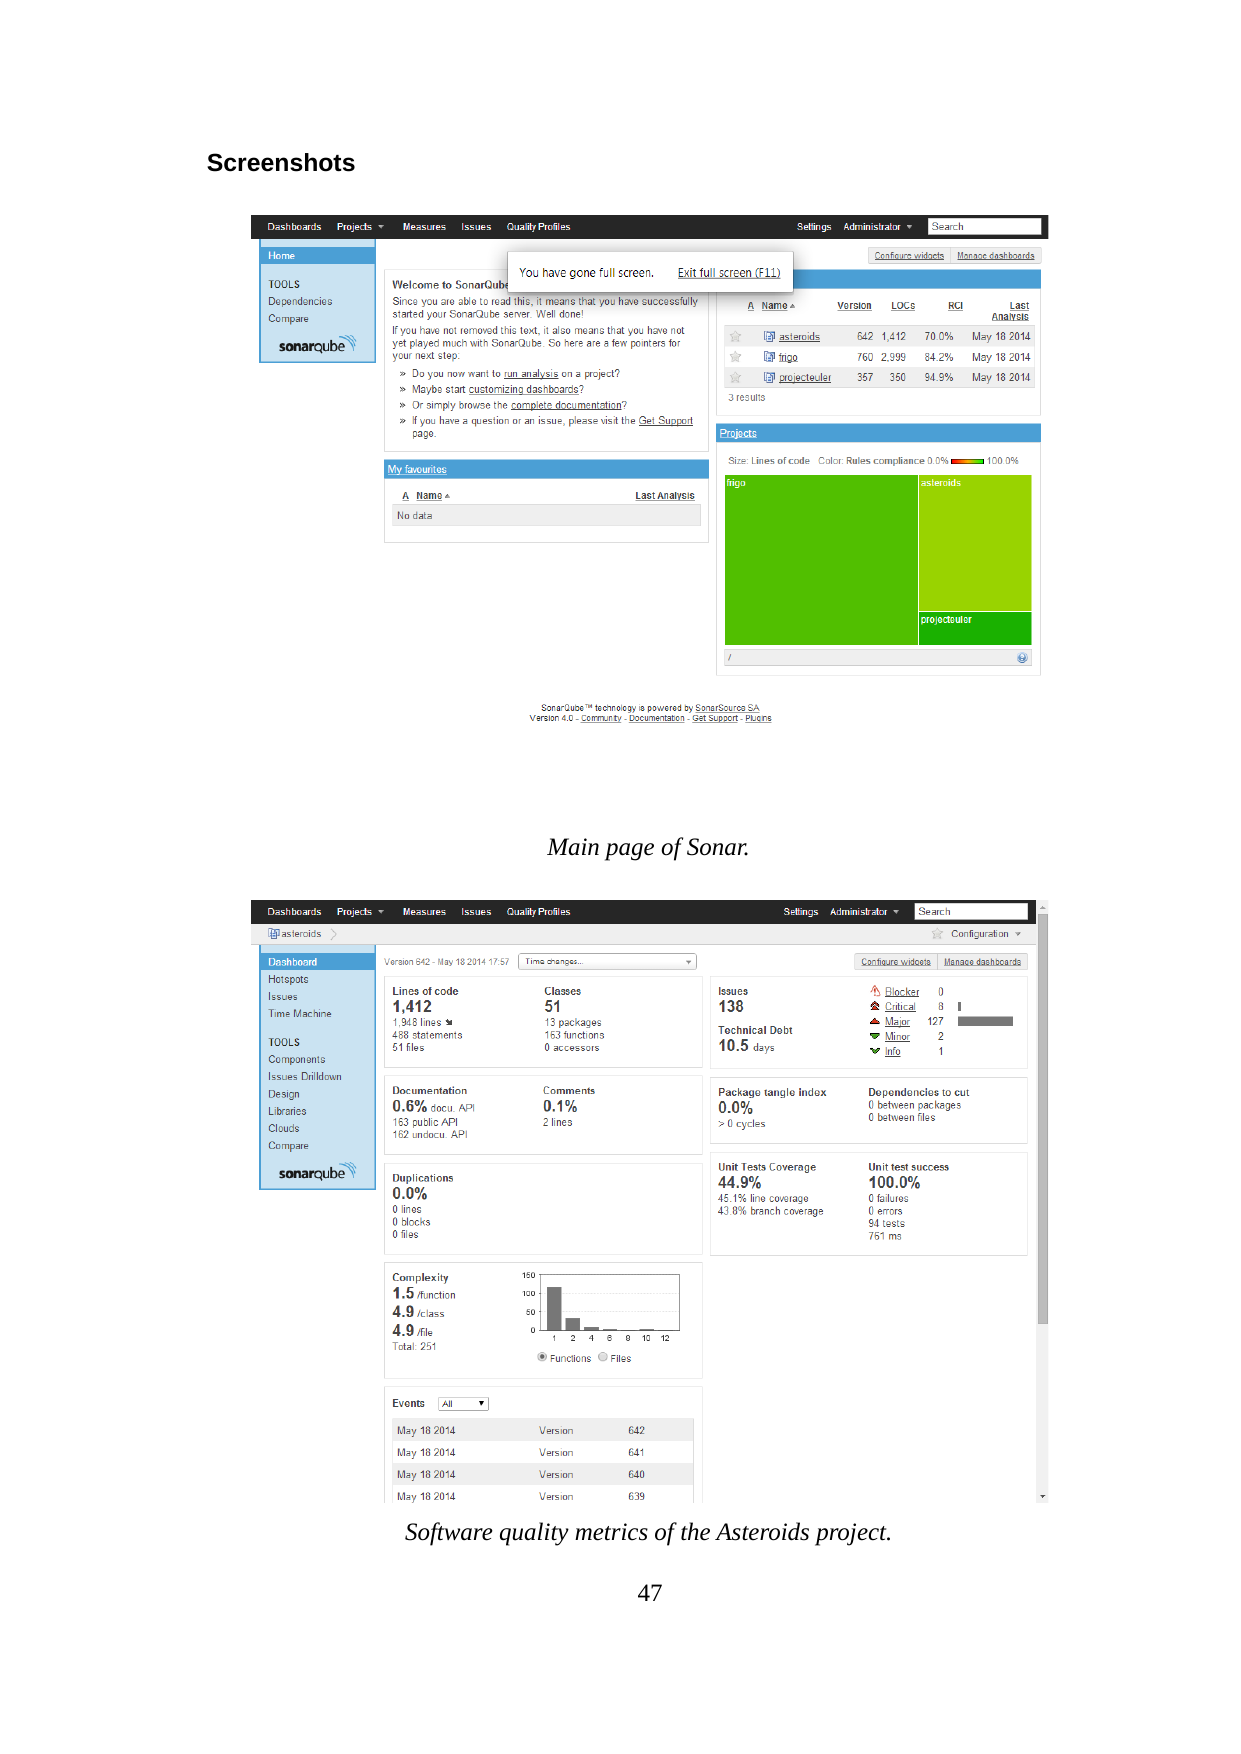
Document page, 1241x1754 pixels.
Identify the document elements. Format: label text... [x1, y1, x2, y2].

text Software quality metrics of the Asteroids project. [207, 1503, 1093, 1545]
picture [251, 900, 1049, 1503]
subtitle Screenshots [207, 148, 1093, 176]
text Main page of Sonar. [207, 818, 1093, 861]
picture [251, 215, 1049, 818]
